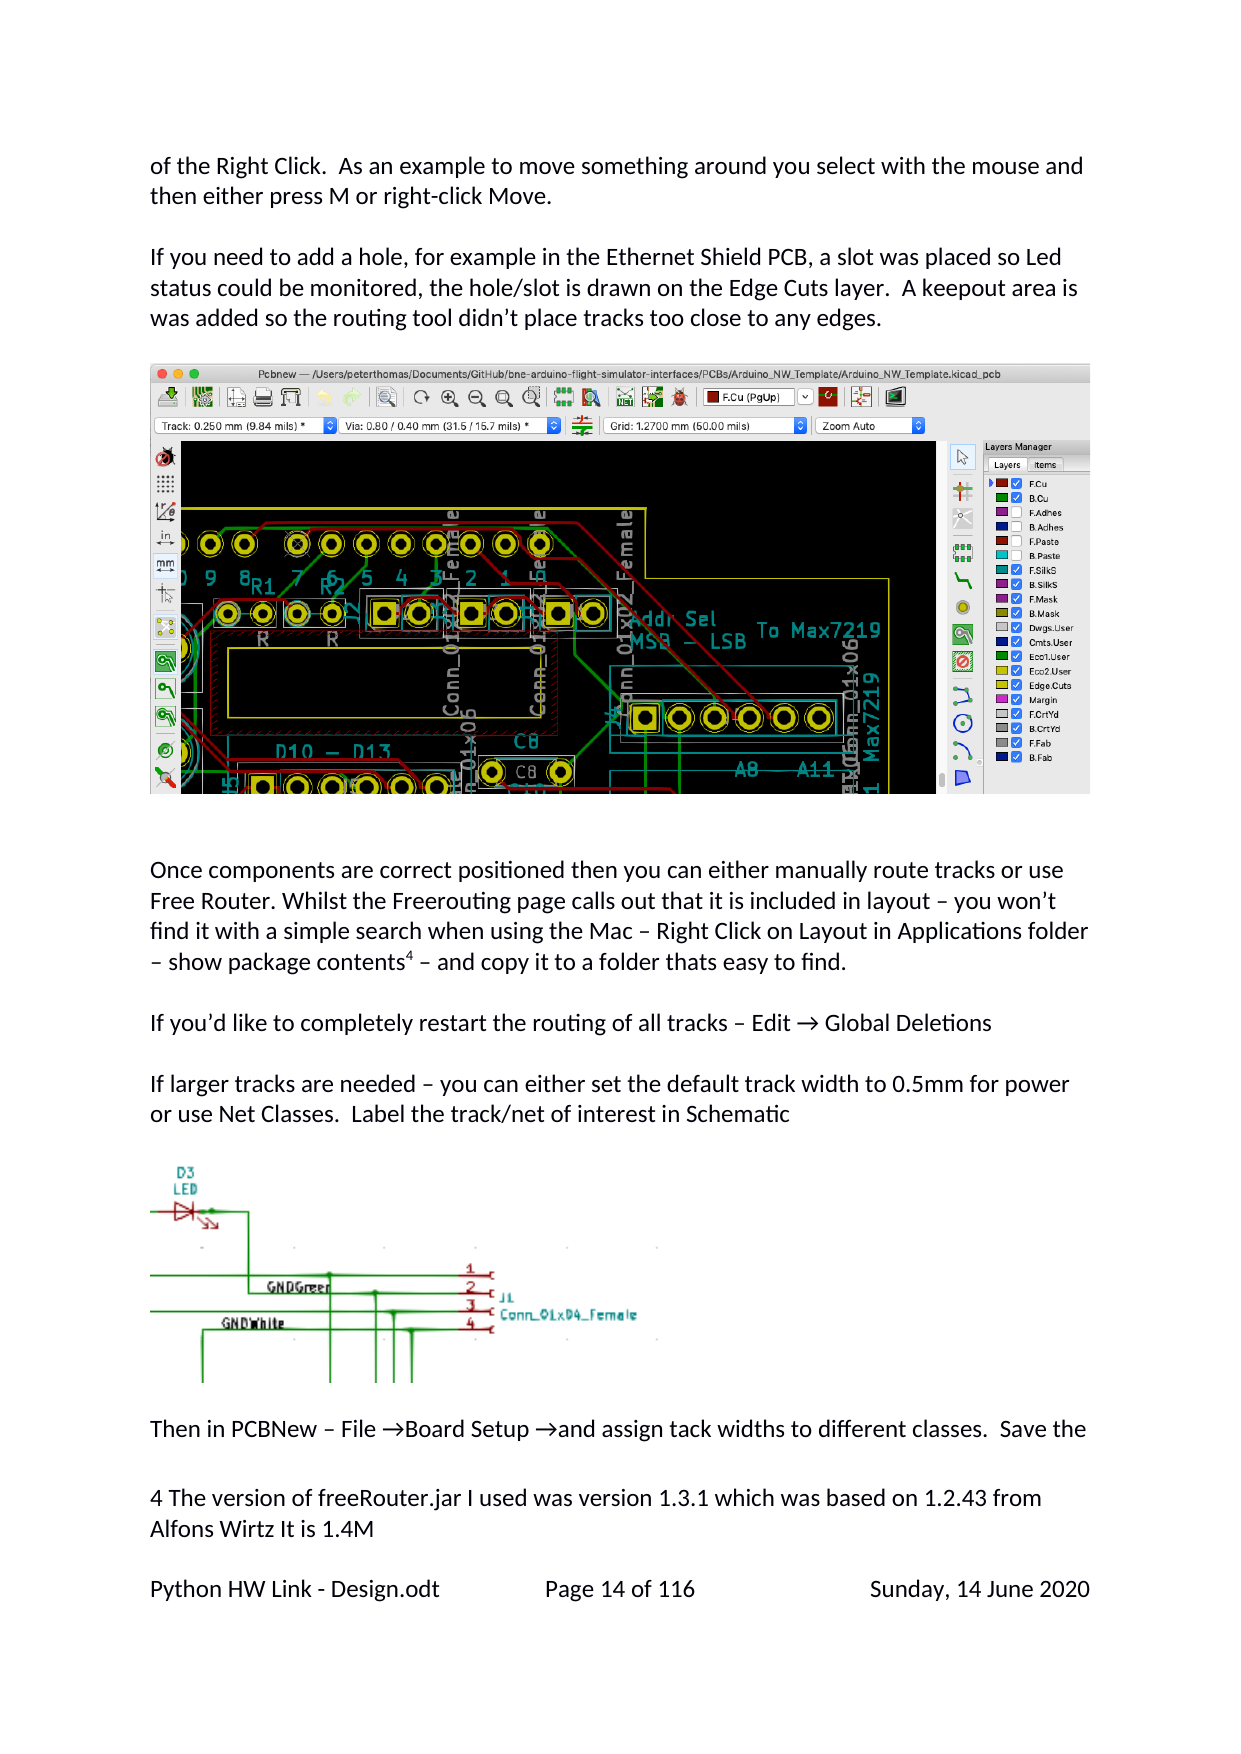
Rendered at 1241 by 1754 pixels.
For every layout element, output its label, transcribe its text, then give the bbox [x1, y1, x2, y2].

text of the Right Click. As an example to move something around you select with the mouse and then either press M or right-click Move. [150, 150, 1090, 211]
picture [150, 1159, 675, 1383]
text The version of freeRouter.jar I used was version 1.3.1 which was based on 1.2.43 from Alfons Wirtz It is 1.4M [150, 1482, 1090, 1543]
text Then in PCBNew – File →Board Setup →and assign tack widths to different classes. Save the [150, 1413, 1090, 1444]
text Once components are correct positioned then you can either manually route tracks or use Free Router. Whilst the Freerouting page calls out that it is included in layout – you won’t find it with a simple search when using the Mac – Right Click on Layout in Applications folder – show package contents – and copy it to a folder thats easy to find. [150, 854, 1090, 977]
text If you’d like to completely restart the routing of all tracks – Edit → Global Deletions [150, 1007, 1090, 1038]
text If larger tracks are needed – you can either set the default track width to 0.5mm for power or use Net Classes. Label the track/net of interest in Schematic [150, 1068, 1090, 1129]
text If you need to add a hole, for example in the Ethernet Shield PCB, a slot was placed so Led status could be monitored, the hole/slot is drawn on the Edge Cuts layer. A keepout area is was added so the routing tool didn’t place tracks too close to any edges. [150, 242, 1090, 333]
picture [150, 363, 1091, 794]
